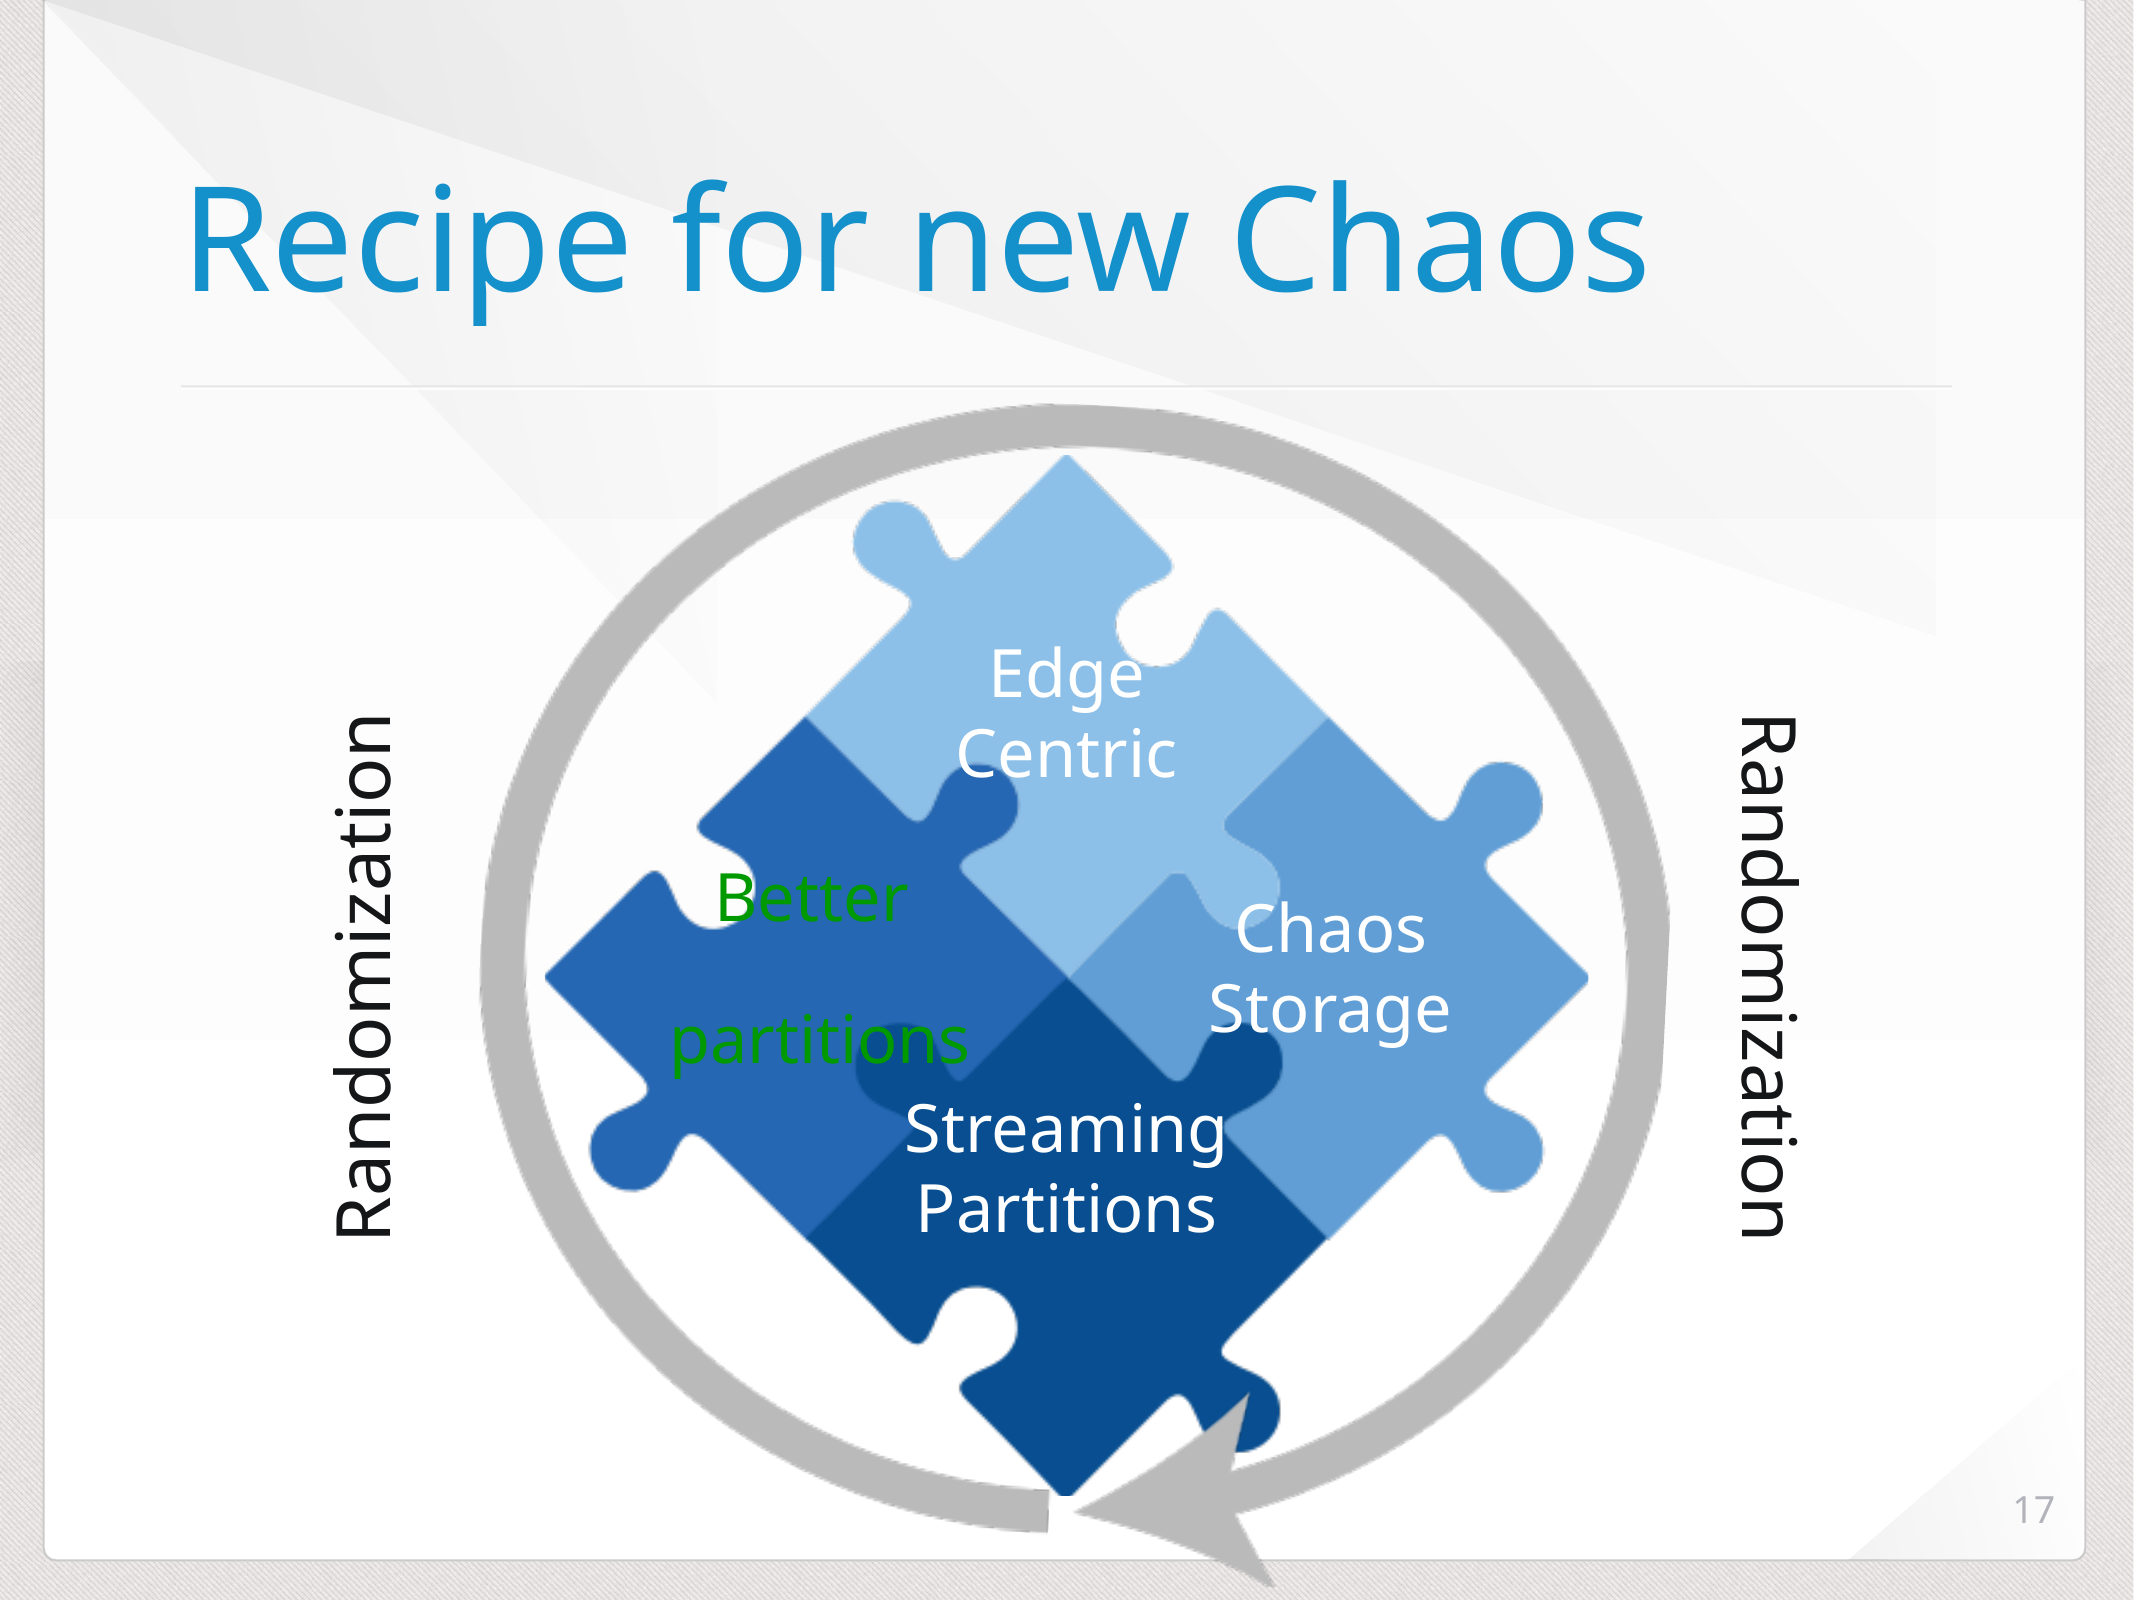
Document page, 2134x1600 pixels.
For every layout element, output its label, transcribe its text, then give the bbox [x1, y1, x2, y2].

text_box Randomization [289, 703, 415, 1252]
text_box Randomization [1719, 703, 1844, 1252]
title Recipe for new Chaos [181, 145, 1953, 355]
picture [0, 0, 2134, 1600]
slide_number [1909, 1476, 2071, 1548]
